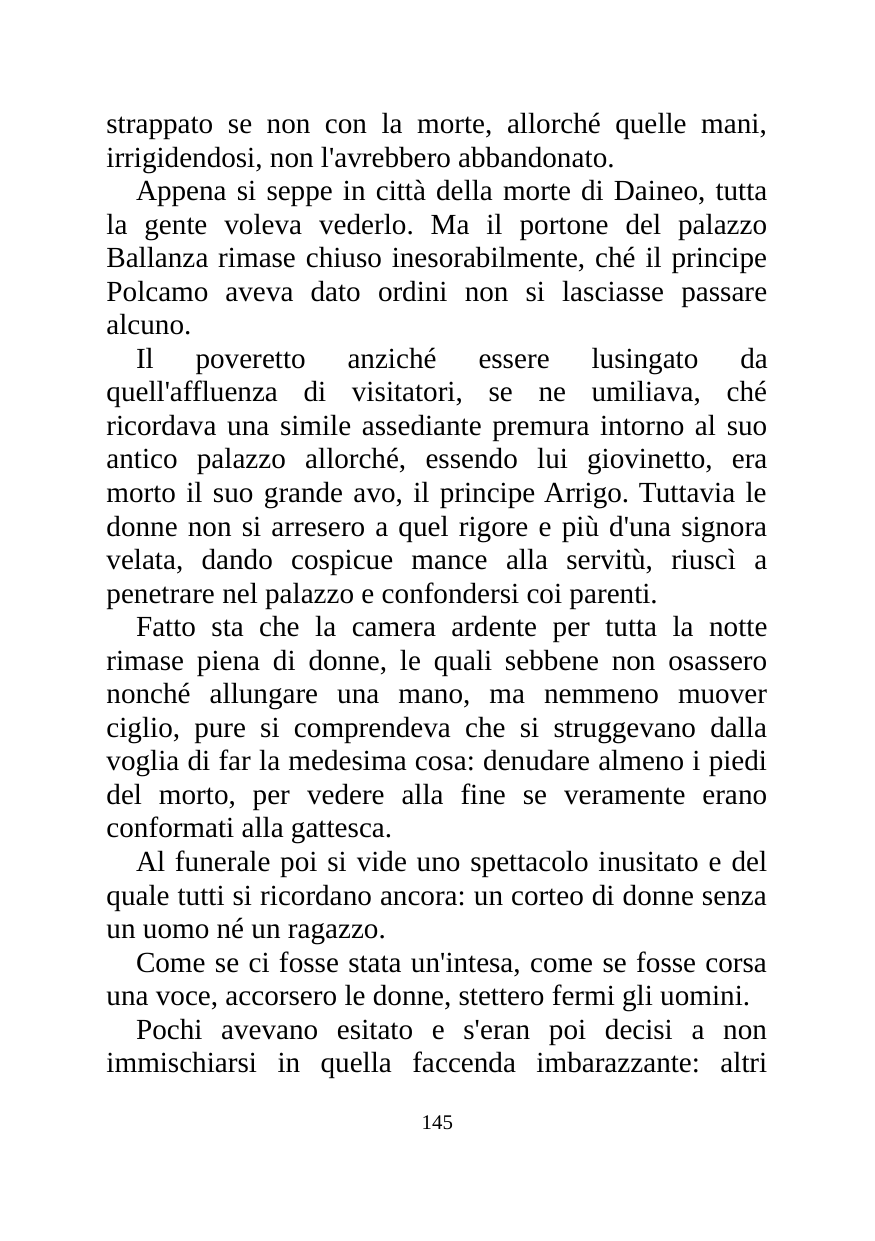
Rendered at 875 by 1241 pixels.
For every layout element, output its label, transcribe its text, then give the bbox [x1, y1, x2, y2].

text Al funerale poi si vide uno spettacolo inusitato e del quale tutti si ricordano ancora: un corteo di donne senza un uomo né un ragazzo. [106, 844, 768, 945]
text Fatto sta che la camera ardente per tutta la notte rimase piena di donne, le quali sebbene non osassero nonché allungare una mano, ma nemmeno muover ciglio, pure si comprendeva che si struggevano dalla voglia di far la medesima cosa: denudare almeno i piedi del morto, per vedere alla fine se veramente erano conformati alla gattesca. [106, 609, 768, 844]
text Come se ci fosse stata un'intesa, come se fosse corsa una voce, accorsero le donne, stettero fermi gli uomini. [106, 945, 768, 1012]
text Il poveretto anziché essere lusingato da quell'affluenza di visitatori, se ne umiliava, ché ricordava una simile assediante premura intorno al suo antico palazzo allorché, essendo lui giovinetto, era morto il suo grande avo, il principe Arrigo. Tuttavia le donne non si arresero a quel rigore e più d'una signora velata, dando cospicue mance alla servitù, riuscì a penetrare nel palazzo e confondersi coi parenti. [106, 341, 768, 609]
text Appena si seppe in città della morte di Daineo, tutta la gente voleva vederlo. Ma il portone del palazzo Ballanza rimase chiuso inesorabilmente, ché il principe Polcamo aveva dato ordini non si lasciasse passare alcuno. [106, 173, 768, 341]
text Pochi avevano esitato e s'eran poi decisi a non immischiarsi in quella faccenda imbarazzante: altri [106, 1012, 768, 1079]
text strappato se non con la morte, allorché quelle mani, irrigidendosi, non l'avrebbero abbandonato. [106, 106, 768, 173]
